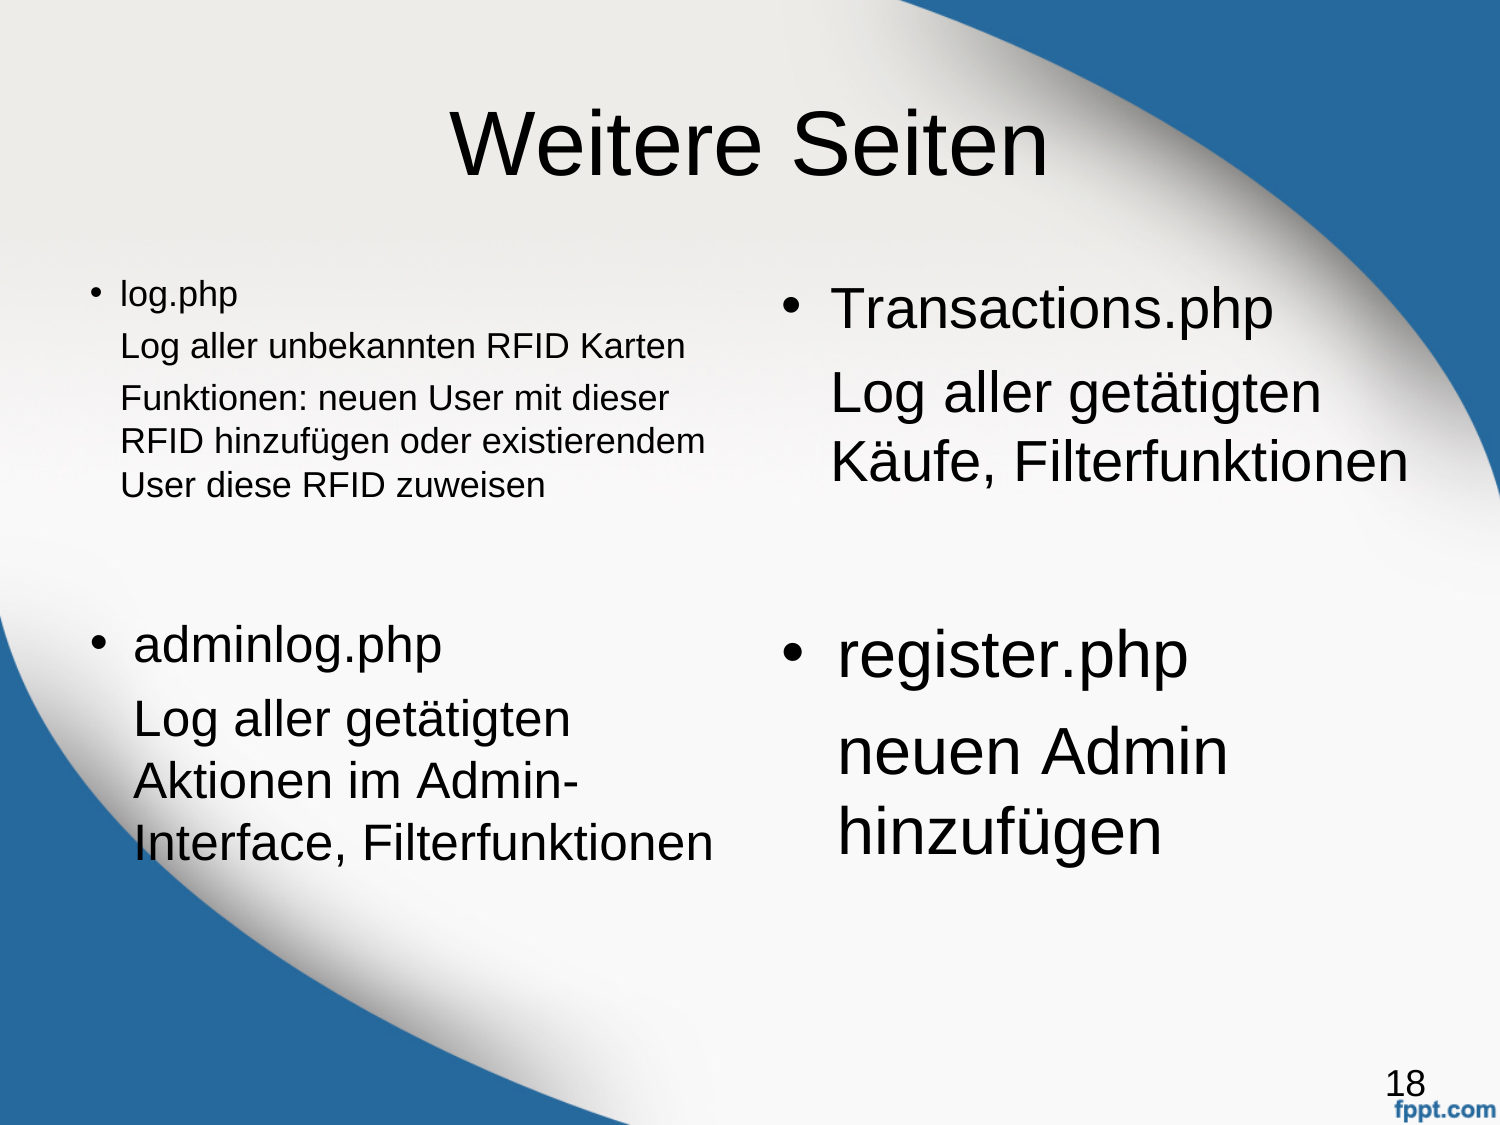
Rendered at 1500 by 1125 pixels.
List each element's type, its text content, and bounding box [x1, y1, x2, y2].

list log.php Log aller unbekannten RFID Karten Funktionen: neuen User mit dieser RFID hinzufügen oder existierendem User diese RFID zuweisen [75, 262, 734, 574]
list register.php neuen Admin hinzufügen [766, 603, 1426, 915]
list adminlog.php Log aller getätigten Aktionen im Admin-Interface, Filterfunktionen [75, 603, 734, 915]
title Weitere Seiten [75, 21, 1426, 257]
picture [0, 0, 1500, 1125]
text_box [1370, 1051, 1500, 1122]
list Transactions.php Log aller getätigten Käufe, Filterfunktionen [766, 262, 1426, 574]
